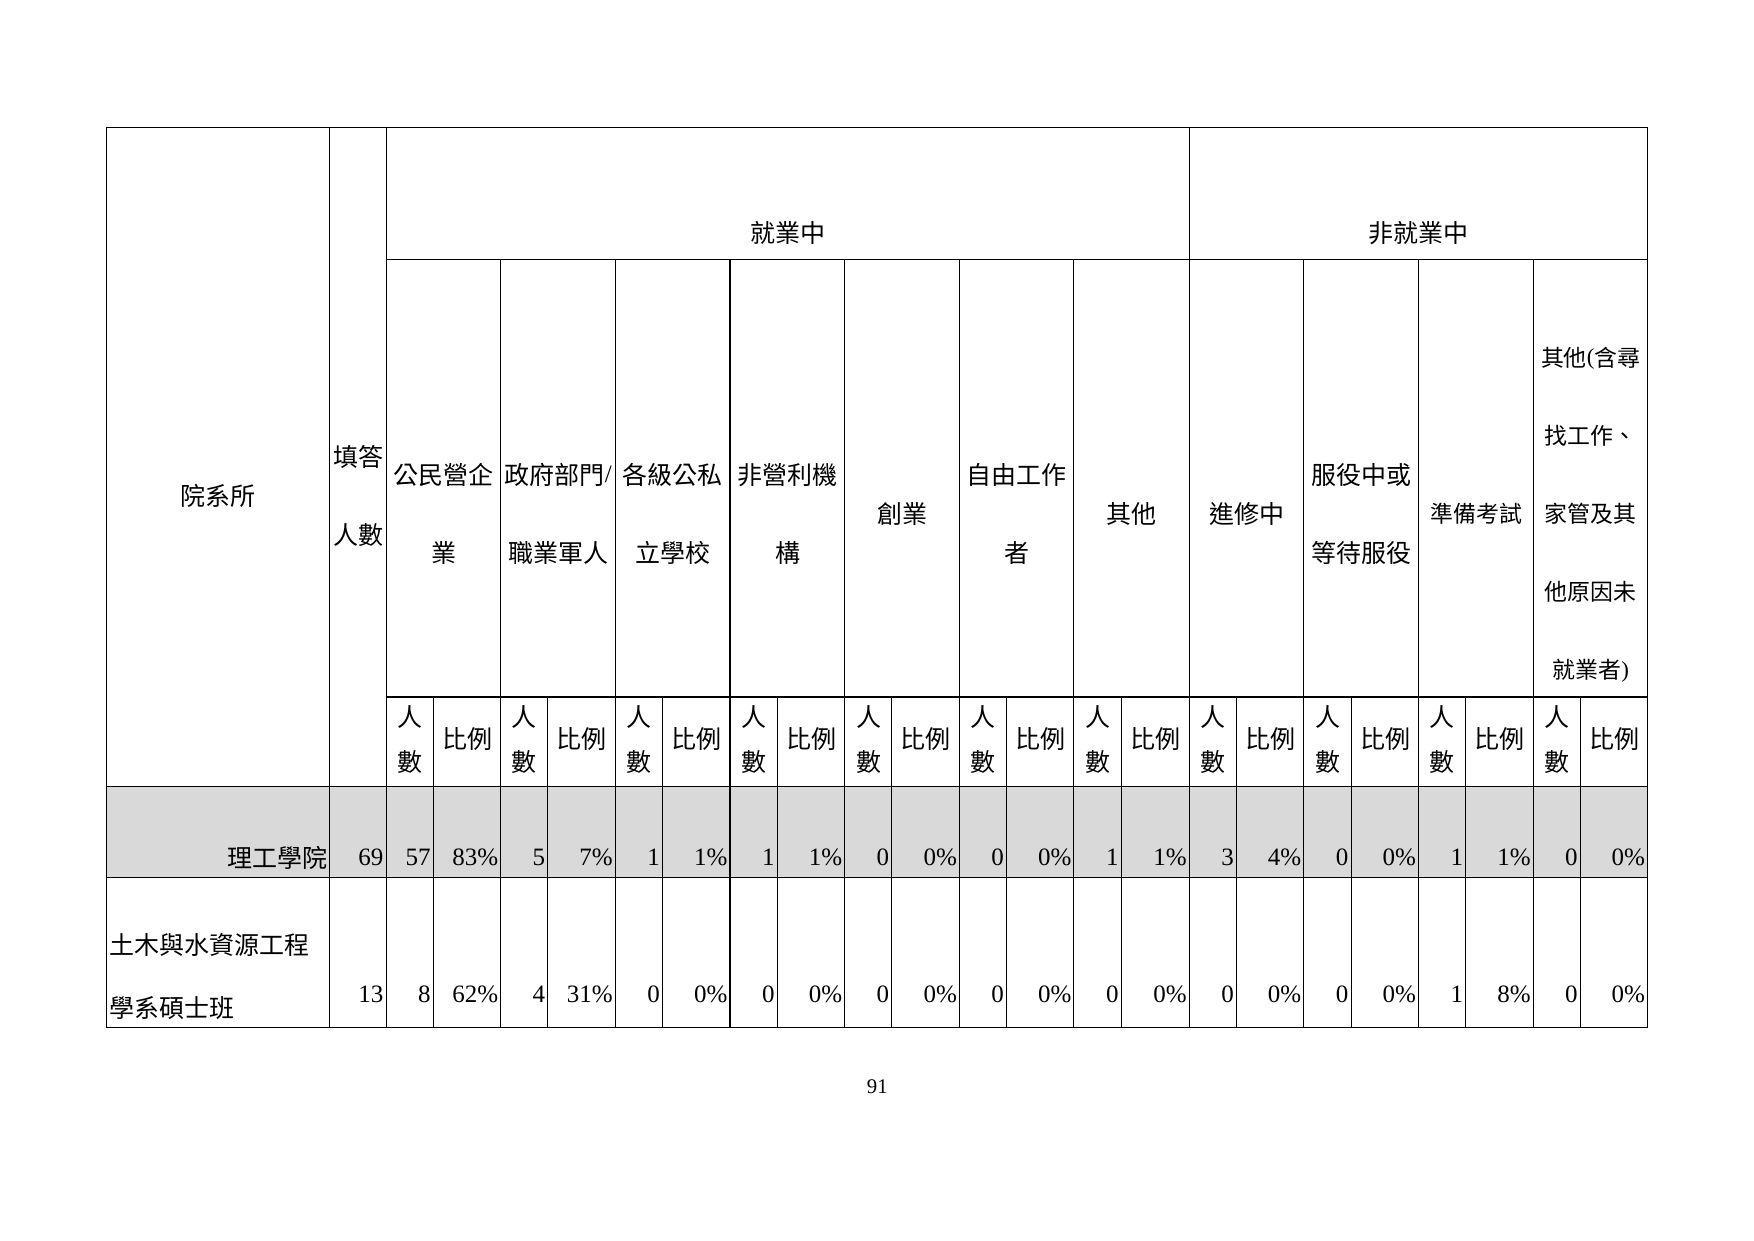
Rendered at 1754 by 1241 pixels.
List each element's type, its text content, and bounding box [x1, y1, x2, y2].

table_cell 比例 [548, 698, 615, 786]
table_cell 比例 [778, 698, 844, 786]
table_cell 62% [434, 878, 500, 1027]
table_cell 人數 [387, 698, 433, 786]
table_cell 人數 [1419, 698, 1465, 786]
table_cell 0 [616, 878, 662, 1027]
table_cell 人數 [616, 698, 662, 786]
table_cell 0 [960, 878, 1006, 1027]
table_cell 人數 [1304, 698, 1351, 786]
table_cell 其他(含尋找工作、家管及其他原因未就業者) [1534, 260, 1647, 696]
table_cell 自由工作者 [960, 260, 1073, 696]
table_cell 理工學院 [107, 787, 329, 877]
table_cell 1% [778, 787, 844, 877]
table_cell 服役中或等待服役 [1304, 260, 1418, 696]
table_cell 8 [387, 878, 433, 1027]
table_cell 人數 [845, 698, 891, 786]
table_cell 0 [960, 787, 1006, 877]
table_cell 比例 [1352, 698, 1418, 786]
table_cell 比例 [663, 698, 729, 786]
table_cell 0% [1352, 878, 1418, 1027]
table_cell 0 [1074, 878, 1121, 1027]
table_cell 比例 [1581, 698, 1647, 786]
table_header 就業中 [387, 128, 1189, 259]
table_cell 0% [892, 787, 959, 877]
table_cell 0% [1581, 878, 1647, 1027]
table_cell 0% [1122, 878, 1189, 1027]
table_header 填答 人數 [330, 128, 386, 786]
table_cell 0% [778, 878, 844, 1027]
table_cell 1 [1419, 878, 1465, 1027]
table_cell 0 [1534, 787, 1580, 877]
table_cell 比例 [434, 698, 500, 786]
table_cell 1 [616, 787, 662, 877]
table_cell 非營利機構 [731, 260, 844, 696]
table_cell 土木與水資源工程學系碩士班 [107, 878, 329, 1027]
table_cell 1 [1419, 787, 1465, 877]
table_cell 0% [1581, 787, 1647, 877]
table_cell 比例 [1122, 698, 1189, 786]
table_cell 比例 [1237, 698, 1303, 786]
table_cell 人數 [501, 698, 547, 786]
table_cell 1% [1122, 787, 1189, 877]
table_cell 0 [845, 787, 891, 877]
table_cell 7% [548, 787, 615, 877]
table_cell 0 [1304, 787, 1351, 877]
table_cell 57 [387, 787, 433, 877]
table_cell 0% [1007, 787, 1073, 877]
table_cell 人數 [1190, 698, 1236, 786]
table_cell 準備考試 [1419, 260, 1533, 696]
table_cell 人數 [731, 698, 777, 786]
table_cell 人數 [1534, 698, 1580, 786]
table_cell 公民營企業 [387, 260, 500, 696]
table_cell 1 [1074, 787, 1121, 877]
table_cell 0 [1304, 878, 1351, 1027]
table_header 院系所 [107, 128, 329, 786]
table_cell 人數 [960, 698, 1006, 786]
table_cell 8% [1466, 878, 1533, 1027]
table_cell 0% [663, 878, 729, 1027]
table_cell 0% [1007, 878, 1073, 1027]
table_cell 1 [731, 787, 777, 877]
table_cell 各級公私立學校 [616, 260, 729, 696]
table_cell 進修中 [1190, 260, 1303, 696]
table_cell 4% [1237, 787, 1303, 877]
table_cell 13 [330, 878, 386, 1027]
table_cell 0 [1534, 878, 1580, 1027]
table_cell 0 [731, 878, 777, 1027]
table_cell 比例 [1466, 698, 1533, 786]
table_cell 0% [1352, 787, 1418, 877]
table_cell 5 [501, 787, 547, 877]
table_cell 83% [434, 787, 500, 877]
table_cell 0 [845, 878, 891, 1027]
table_cell 比例 [892, 698, 959, 786]
table_cell 人數 [1074, 698, 1121, 786]
table_header 非就業中 [1190, 128, 1647, 259]
table_cell 4 [501, 878, 547, 1027]
table_cell 0% [892, 878, 959, 1027]
table_cell 政府部門/職業軍人 [501, 260, 615, 696]
table_cell 3 [1190, 787, 1236, 877]
table_cell 0 [1190, 878, 1236, 1027]
table_cell 0% [1237, 878, 1303, 1027]
table_cell 69 [330, 787, 386, 877]
table_cell 創業 [845, 260, 959, 696]
table_cell 1% [663, 787, 729, 877]
table_cell 比例 [1007, 698, 1073, 786]
table_cell 其他 [1074, 260, 1189, 696]
table_cell 31% [548, 878, 615, 1027]
table_cell 1% [1466, 787, 1533, 877]
